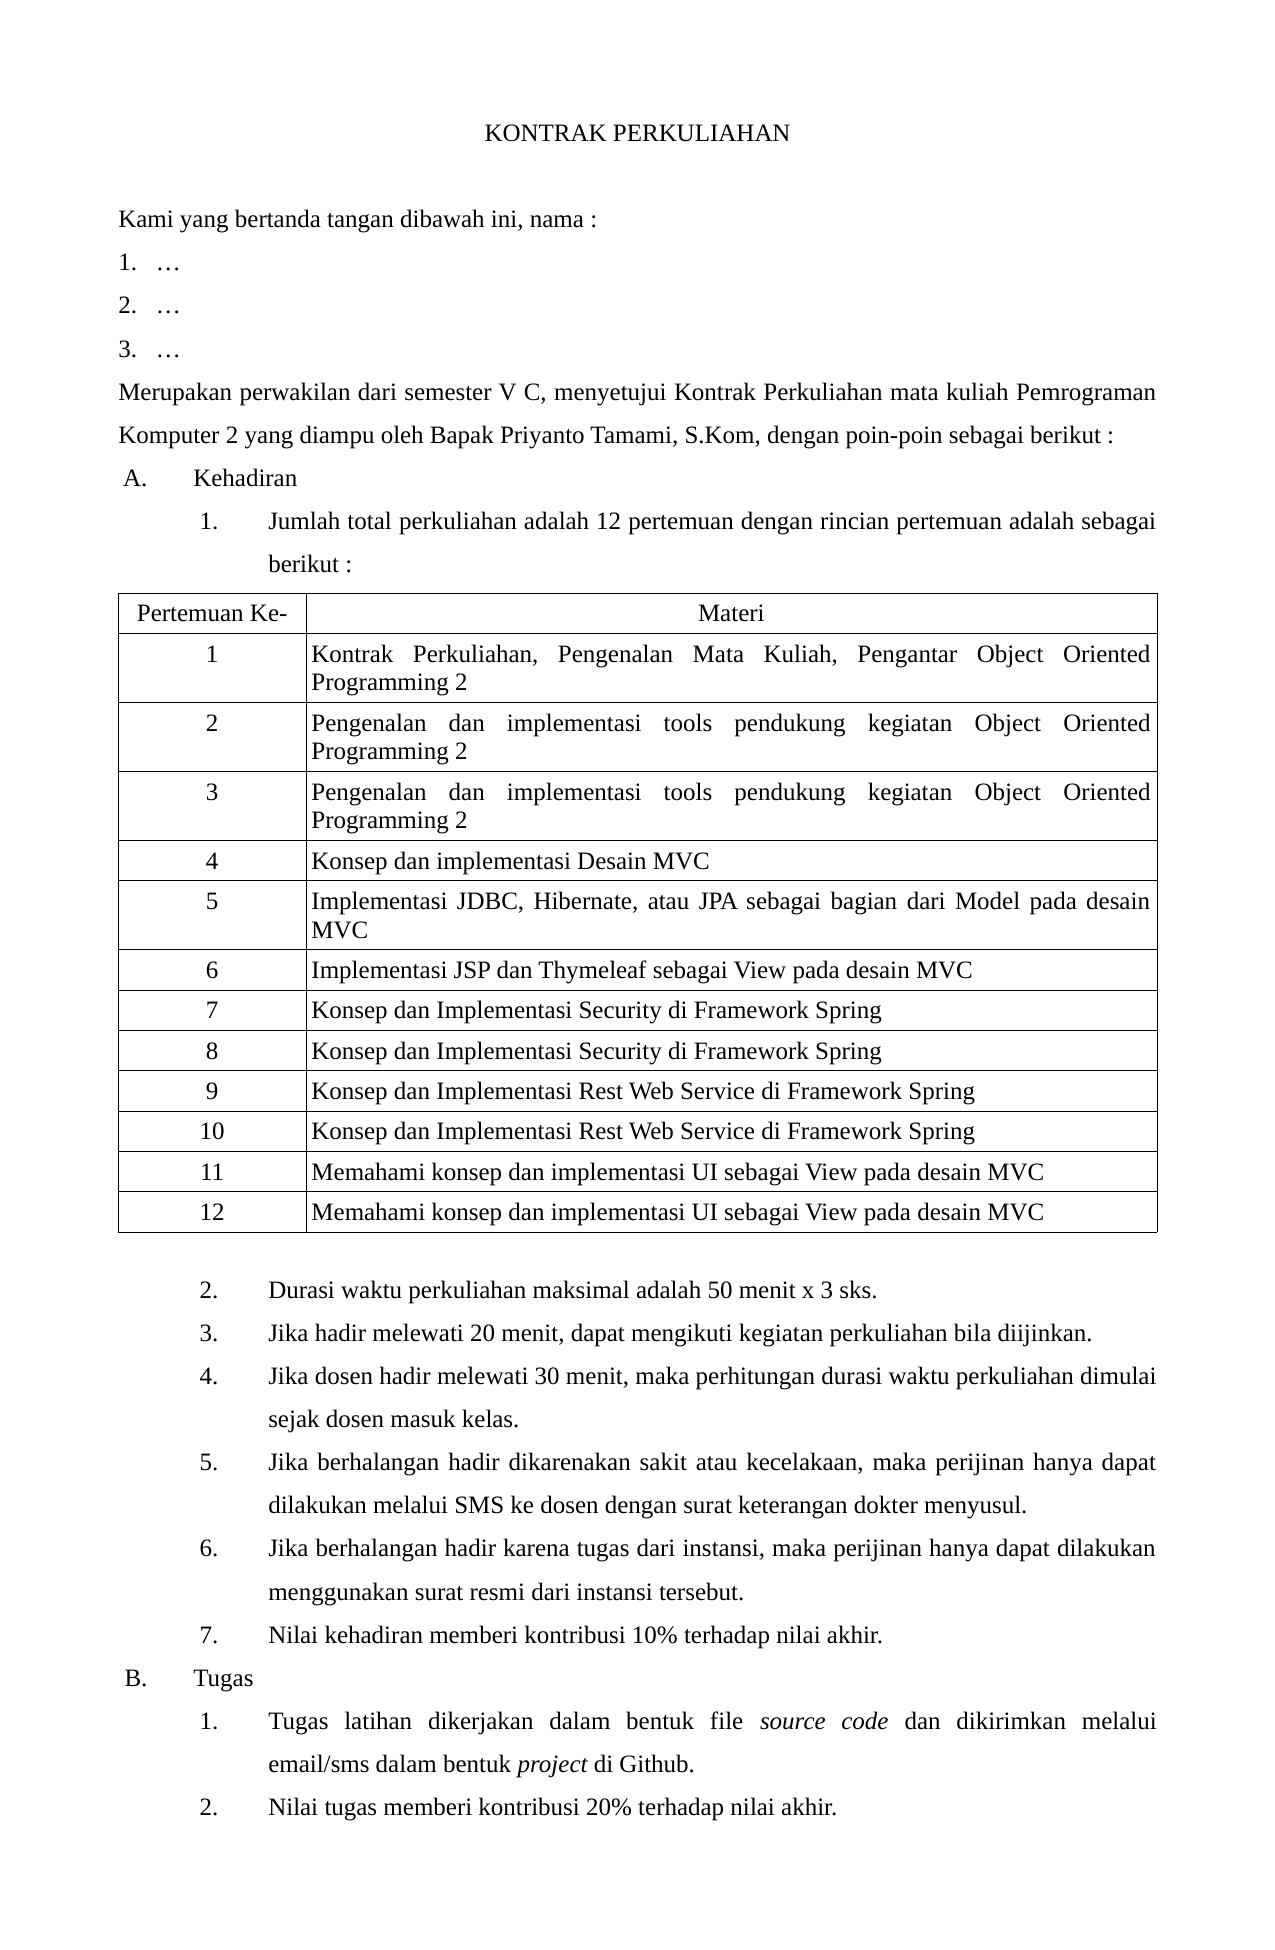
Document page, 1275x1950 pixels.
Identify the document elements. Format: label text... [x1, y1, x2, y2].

table_cell 8 [119, 1031, 306, 1070]
table_cell Memahami konsep dan implementasi UI sebagai View pada desain MVC [307, 1152, 1157, 1191]
list … [118, 291, 1157, 319]
table_header Materi [307, 594, 1157, 633]
list Kehadiran [118, 463, 1157, 492]
table_cell Konsep dan Implementasi Rest Web Service di Framework Spring [307, 1112, 1157, 1151]
table_cell 3 [119, 772, 306, 840]
list … [118, 247, 1157, 276]
table_header Pertemuan Ke- [119, 594, 306, 633]
table_cell Konsep dan Implementasi Rest Web Service di Framework Spring [307, 1071, 1157, 1111]
list … [118, 334, 1157, 362]
table_cell Konsep dan Implementasi Security di Framework Spring [307, 1031, 1157, 1070]
table_cell 7 [119, 991, 306, 1030]
list Jika berhalangan hadir karena tugas dari instansi, maka perijinan hanya dapat dilakukan menggunakan surat resmi dari instansi tersebut. [193, 1533, 1157, 1605]
table_cell 4 [119, 841, 306, 880]
table_cell 12 [119, 1192, 306, 1232]
list Tugas latihan dikerjakan dalam bentuk file source code dan dikirimkan melalui email/sms dalam bentuk project di Github. [193, 1706, 1157, 1778]
table_cell Implementasi JDBC, Hibernate, atau JPA sebagai bagian dari Model pada desain MVC [307, 881, 1157, 949]
table_cell 9 [119, 1071, 306, 1111]
table_cell 10 [119, 1112, 306, 1151]
table_cell Memahami konsep dan implementasi UI sebagai View pada desain MVC [307, 1192, 1157, 1232]
text Merupakan perwakilan dari semester V C, menyetujui Kontrak Perkuliahan mata kuliah Pemrograman Komputer 2 yang diampu oleh Bapak Priyanto Tamami, S.Kom, dengan poin-poin sebagai berikut : [118, 377, 1157, 449]
table_cell Implementasi JSP dan Thymeleaf sebagai View pada desain MVC [307, 950, 1157, 990]
table_cell 1 [119, 634, 306, 702]
list Durasi waktu perkuliahan maksimal adalah 50 menit x 3 sks. [193, 1275, 1157, 1303]
list Jumlah total perkuliahan adalah 12 pertemuan dengan rincian pertemuan adalah sebagai berikut : [193, 506, 1157, 578]
table_cell 11 [119, 1152, 306, 1191]
table_cell Konsep dan implementasi Desain MVC [307, 841, 1157, 880]
table_cell 6 [119, 950, 306, 990]
list Jika dosen hadir melewati 30 menit, maka perhitungan durasi waktu perkuliahan dimulai sejak dosen masuk kelas. [193, 1361, 1157, 1433]
table_cell Pengenalan dan implementasi tools pendukung kegiatan Object Oriented Programming 2 [307, 703, 1157, 771]
table_cell Konsep dan Implementasi Security di Framework Spring [307, 991, 1157, 1030]
text KONTRAK PERKULIAHAN [118, 118, 1157, 147]
table_cell Kontrak Perkuliahan, Pengenalan Mata Kuliah, Pengantar Object Oriented Programming 2 [307, 634, 1157, 702]
list Tugas [118, 1663, 1157, 1692]
list Nilai kehadiran memberi kontribusi 10% terhadap nilai akhir. [193, 1620, 1157, 1648]
table_cell 2 [119, 703, 306, 771]
list Nilai tugas memberi kontribusi 20% terhadap nilai akhir. [193, 1792, 1157, 1821]
text Kami yang bertanda tangan dibawah ini, nama : [118, 204, 1157, 233]
list Jika hadir melewati 20 menit, dapat mengikuti kegiatan perkuliahan bila diijinkan. [193, 1318, 1157, 1347]
table_cell 5 [119, 881, 306, 949]
table_cell Pengenalan dan implementasi tools pendukung kegiatan Object Oriented Programming 2 [307, 772, 1157, 840]
list Jika berhalangan hadir dikarenakan sakit atau kecelakaan, maka perijinan hanya dapat dilakukan melalui SMS ke dosen dengan surat keterangan dokter menyusul. [193, 1447, 1157, 1519]
